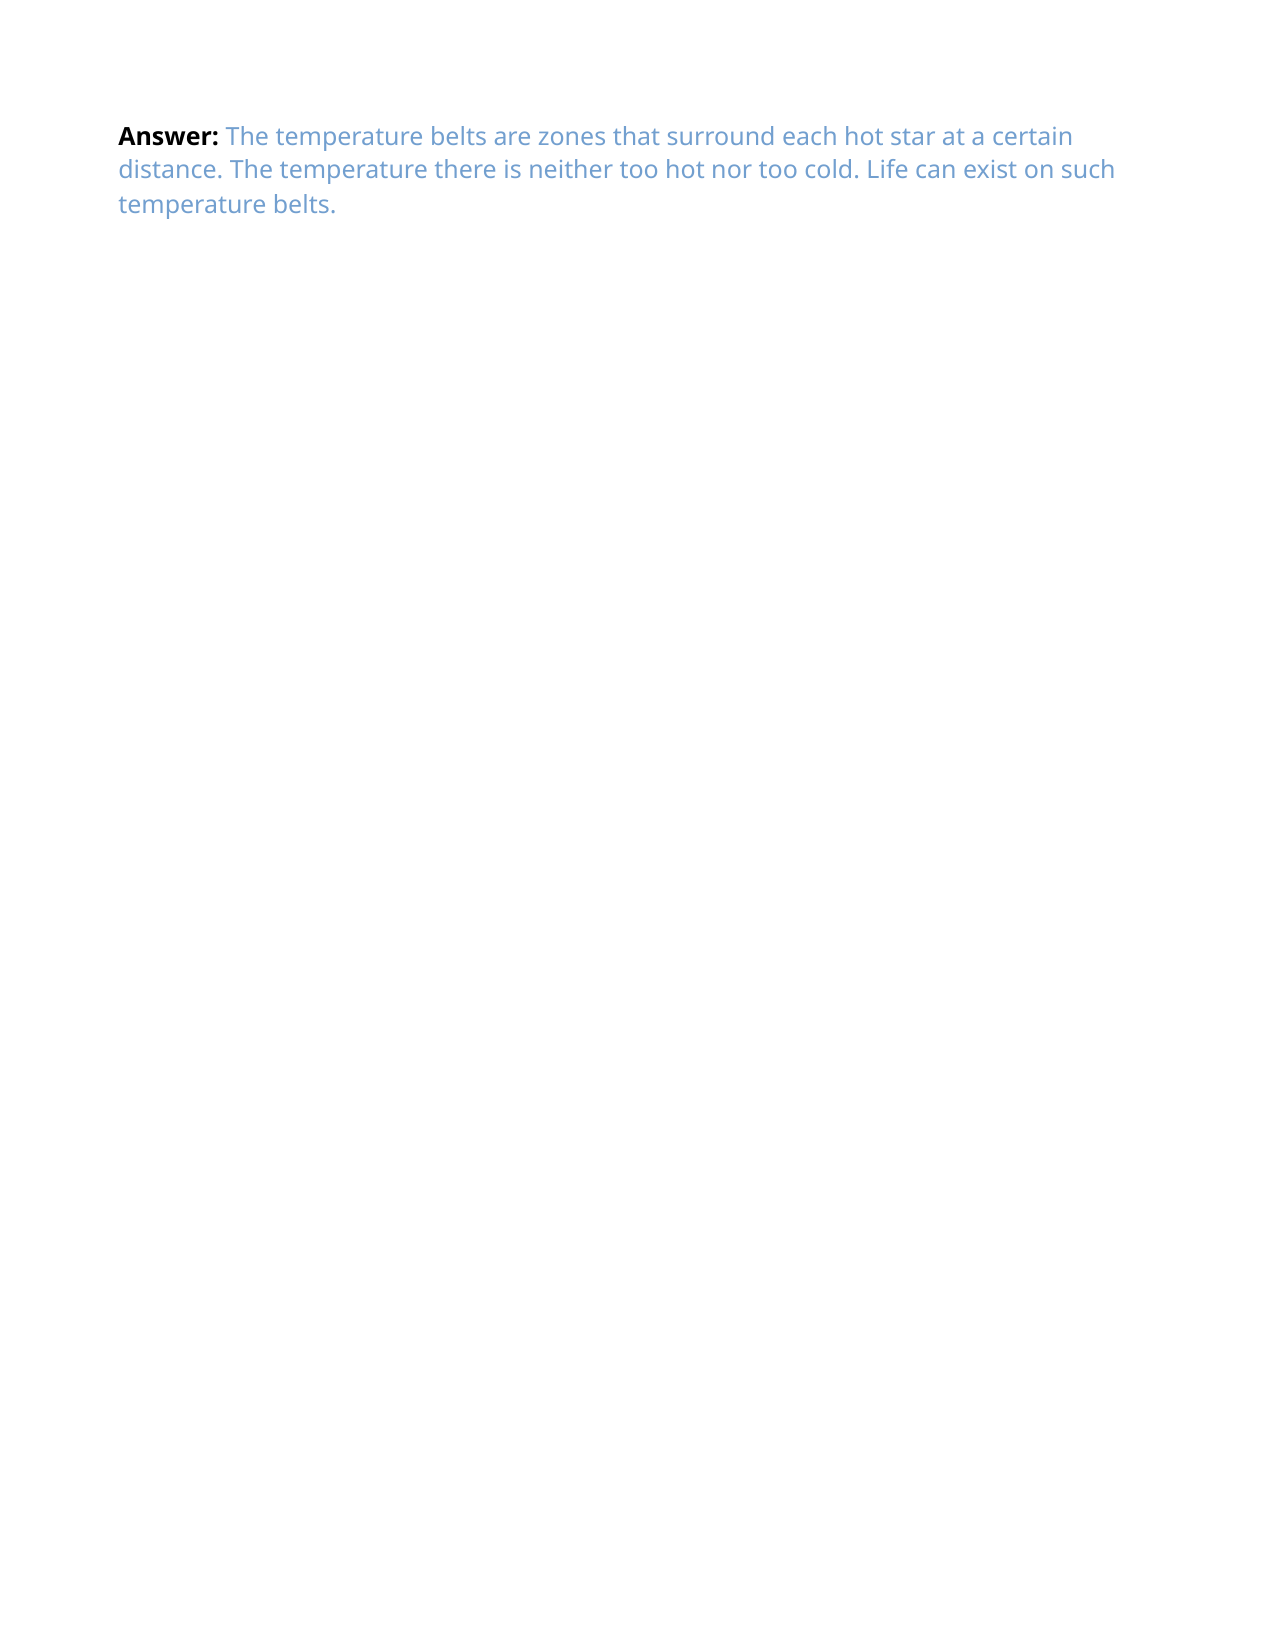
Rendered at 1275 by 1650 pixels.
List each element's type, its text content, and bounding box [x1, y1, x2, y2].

text Answer: The temperature belts are zones that surround each hot star at a certain distance. The temperature there is neither too hot nor too cold. Life can exist on such temperature belts. [118, 118, 1157, 254]
